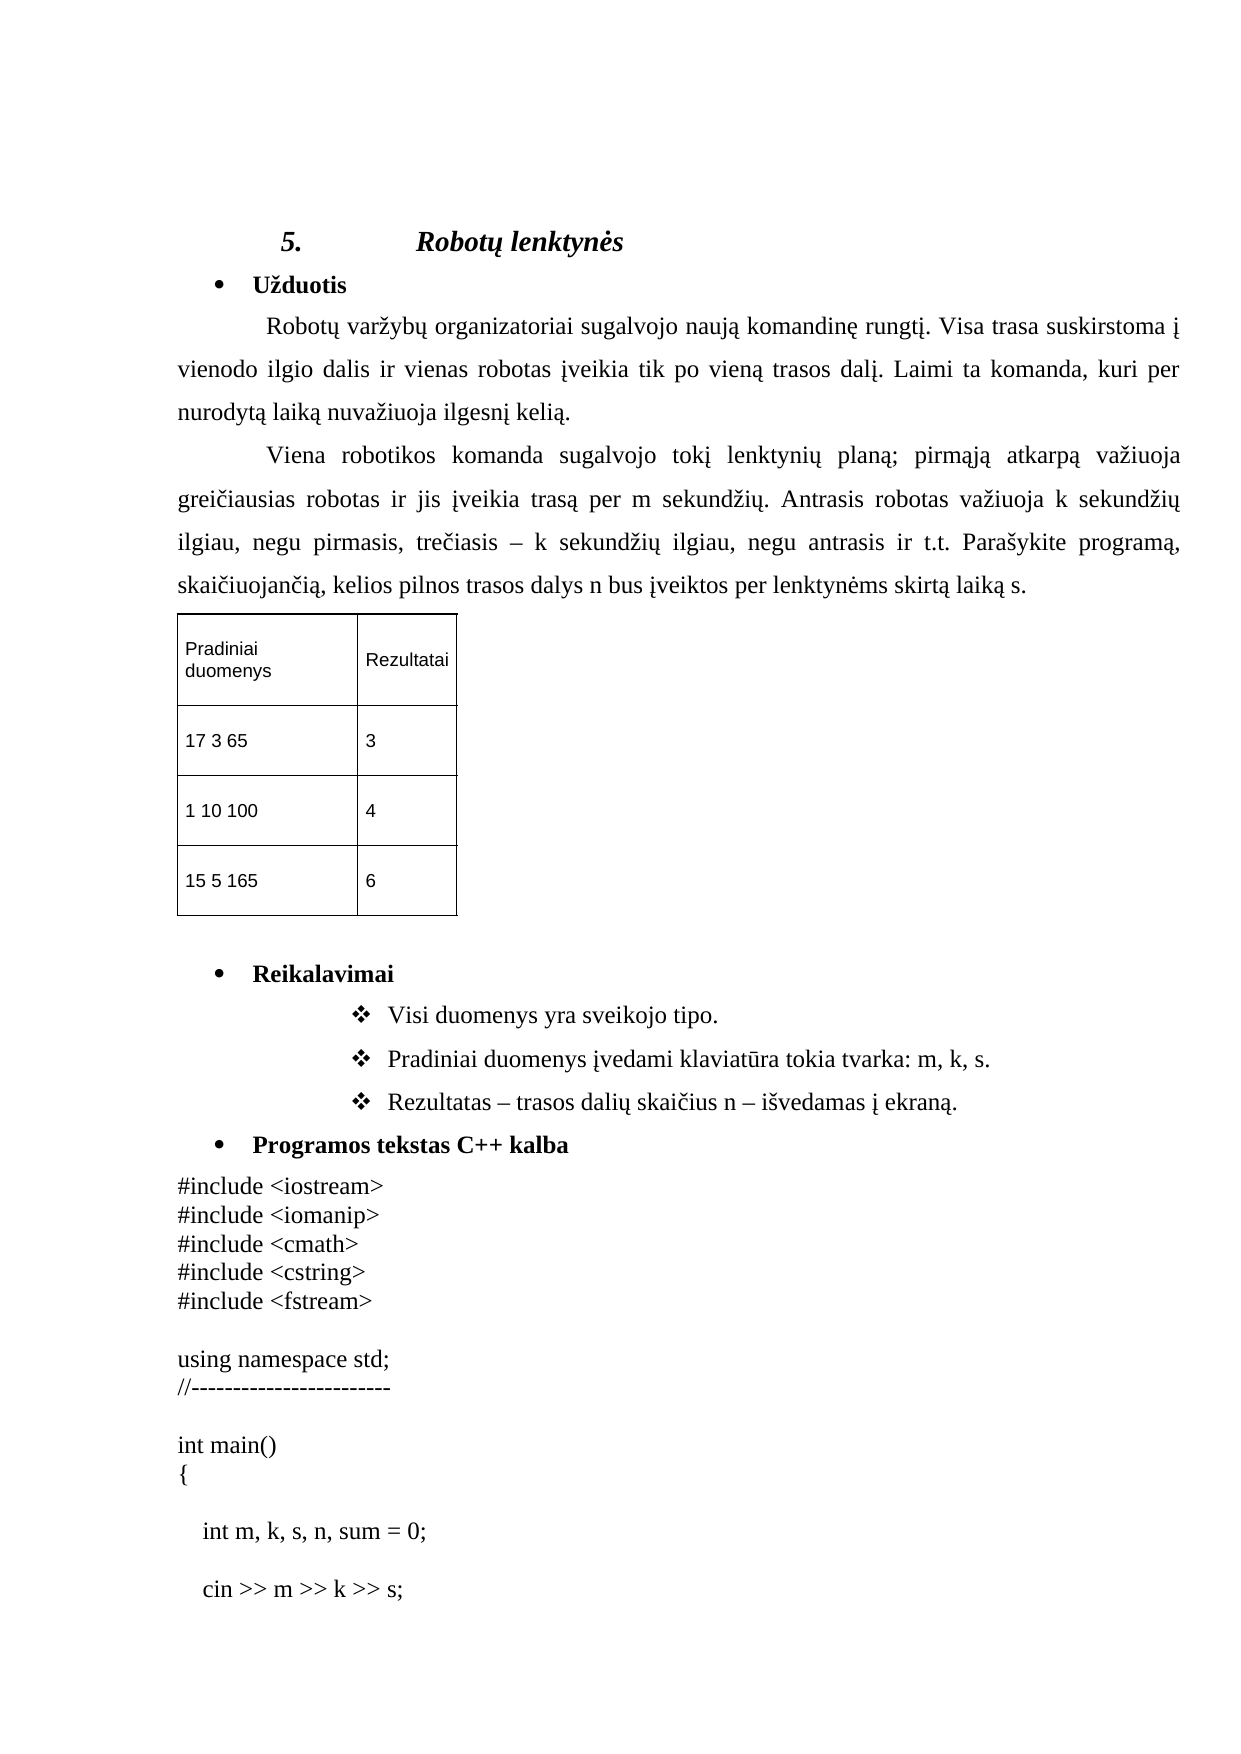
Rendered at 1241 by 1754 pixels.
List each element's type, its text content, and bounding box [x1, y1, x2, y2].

table_cell 15 5 165 [178, 846, 357, 915]
table_cell 3 [358, 706, 456, 775]
table_header Pradiniai duomenys [178, 615, 357, 705]
text { [177, 1459, 1181, 1487]
list Programos tekstas C++ kalba [215, 1130, 1181, 1159]
list Užduotis [215, 270, 1181, 299]
text Viena robotikos komanda sugalvojo tokį lenktynių planą; pirmąją atkarpą važiuoja greičiausias robotas ir jis įveikia trasą per m sekundžių. Antrasis robotas važiuoja k sekundžių ilgiau, negu pirmasis, trečiasis – k sekundžių ilgiau, negu antrasis ir t.t. Parašykite programą, skaičiuojančią, kelios pilnos trasos dalys n bus įveiktos per lenktynėms skirtą laiką s. [177, 441, 1181, 599]
text #include <fstream> [177, 1286, 1181, 1315]
text #include <cstring> [177, 1257, 1181, 1286]
text #include <iostream> [177, 1171, 1181, 1200]
text int main() [177, 1430, 1181, 1459]
text #include <iomanip> [177, 1200, 1181, 1229]
table_cell 4 [358, 776, 456, 845]
text cin >> m >> k >> s; [177, 1574, 1181, 1602]
list Robotų lenktynės [281, 224, 1181, 257]
text using namespace std; [177, 1344, 1181, 1372]
list Rezultatas – trasos dalių skaičius n – išvedamas į ekraną. [350, 1087, 1181, 1116]
table_cell 1 10 100 [178, 776, 357, 845]
text #include <cmath> [177, 1229, 1181, 1257]
table_cell 6 [358, 846, 456, 915]
list Reikalavimai [215, 959, 1181, 988]
table_header Rezultatai [358, 615, 456, 705]
list Visi duomenys yra sveikojo tipo. [350, 1001, 1181, 1029]
text //------------------------ [177, 1372, 1181, 1401]
table_cell 17 3 65 [178, 706, 357, 775]
text Robotų varžybų organizatoriai sugalvojo naują komandinę rungtį. Visa trasa suskirstoma į vienodo ilgio dalis ir vienas robotas įveikia tik po vieną trasos dalį. Laimi ta komanda, kuri per nurodytą laiką nuvažiuoja ilgesnį kelią. [177, 311, 1181, 426]
text int m, k, s, n, sum = 0; [177, 1516, 1181, 1545]
list Pradiniai duomenys įvedami klaviatūra tokia tvarka: m, k, s. [350, 1044, 1181, 1072]
